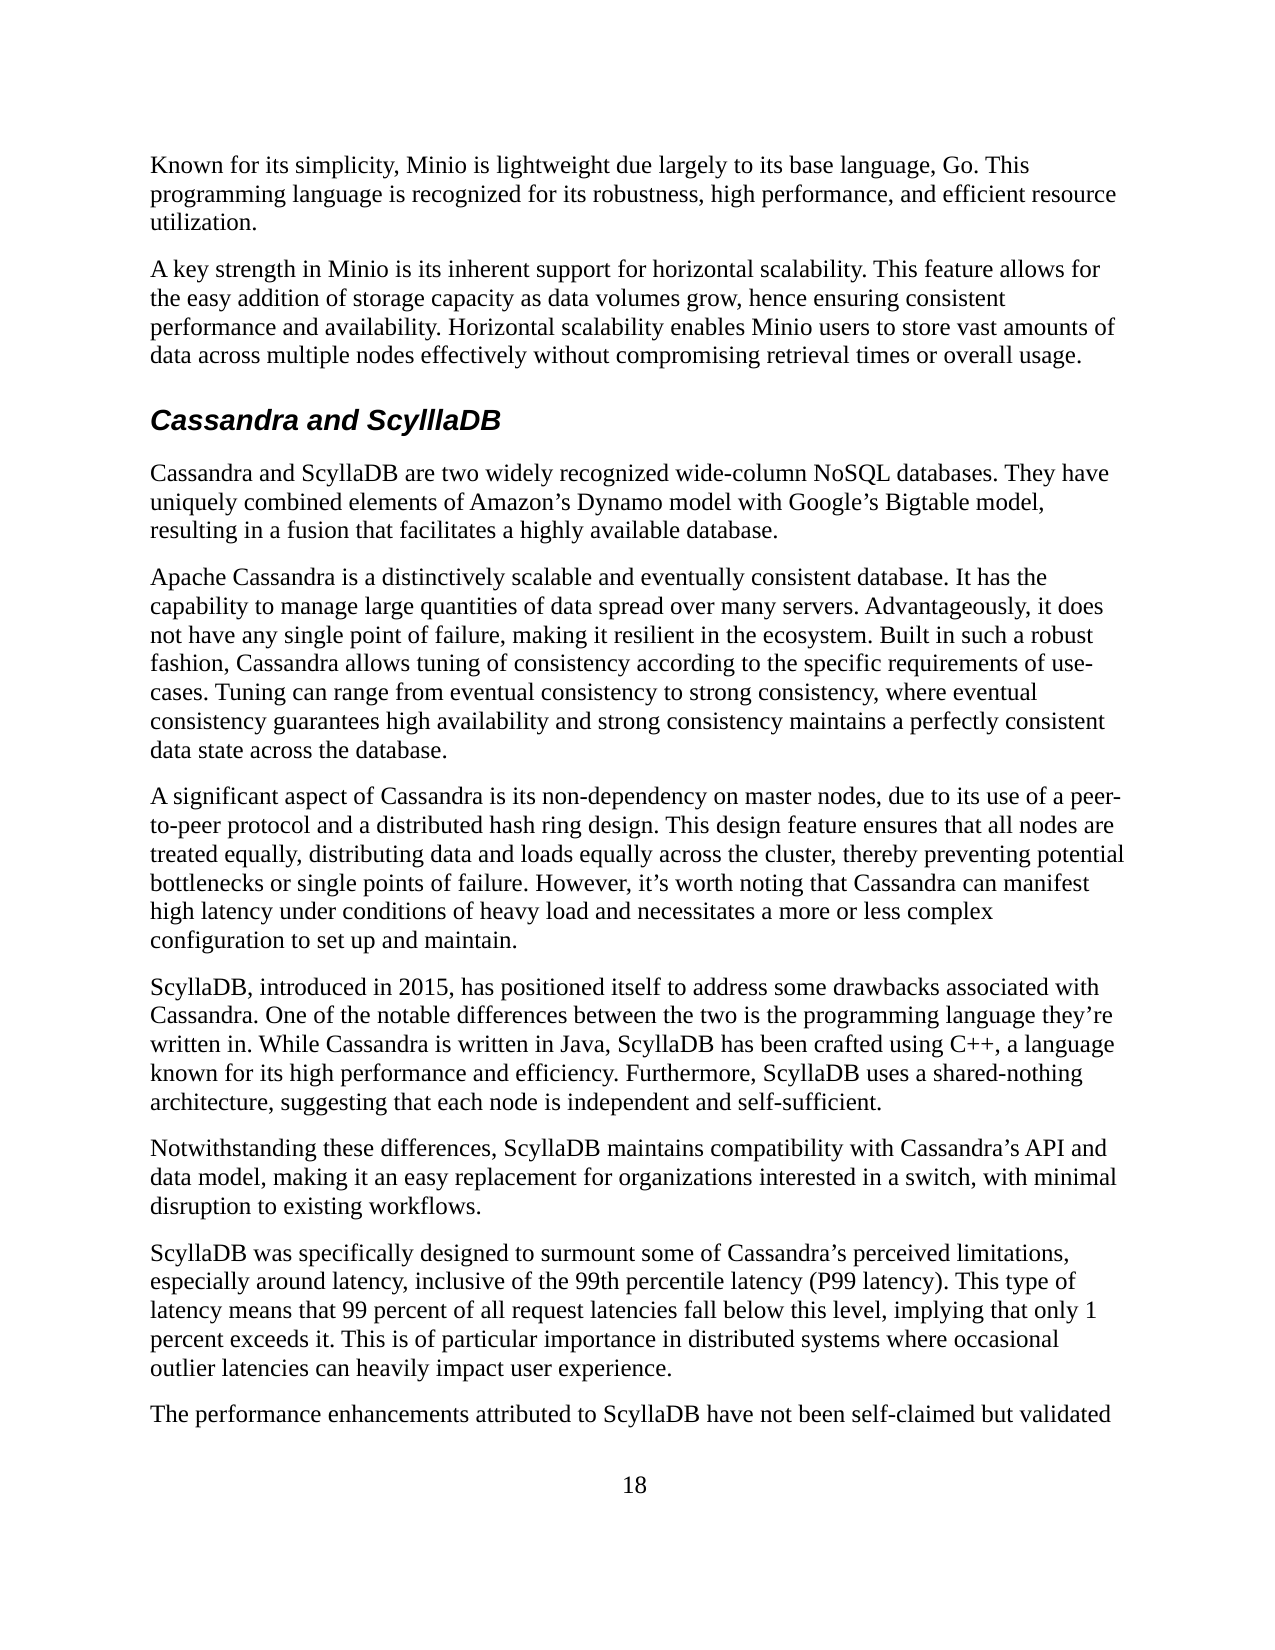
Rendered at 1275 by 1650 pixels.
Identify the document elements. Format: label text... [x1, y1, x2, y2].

text A key strength in Minio is its inherent support for horizontal scalability. This feature allows for the easy addition of storage capacity as data volumes grow, hence ensuring consistent performance and availability. Horizontal scalability enables Minio users to store vast amounts of data across multiple nodes effectively without compromising retrieval times or overall usage. [150, 254, 1125, 369]
text ScyllaDB was specifically designed to surmount some of Cassandra’s perceived limitations, especially around latency, inclusive of the 99th percentile latency (P99 latency). This type of latency means that 99 percent of all request latencies fall below this level, implying that only 1 percent exceeds it. This is of particular importance in distributed systems where occasional outlier latencies can heavily impact user experience. [150, 1238, 1125, 1381]
subtitle Cassandra and ScylllaDB [150, 403, 1125, 437]
text ScyllaDB, introduced in 2015, has positioned itself to address some drawbacks associated with Cassandra. One of the notable differences between the two is the programming language they’re written in. While Cassandra is written in Java, ScyllaDB has been crafted using C++, a language known for its high performance and efficiency. Furthermore, ScyllaDB uses a shared-nothing architecture, suggesting that each node is independent and self-sufficient. [150, 972, 1125, 1116]
text Known for its simplicity, Minio is lightweight due largely to its base language, Go. This programming language is recognized for its robustness, high performance, and efficient resource utilization. [150, 150, 1125, 236]
text The performance enhancements attributed to ScyllaDB have not been self-claimed but validated [150, 1399, 1125, 1428]
text Cassandra and ScyllaDB are two widely recognized wide-column NoSQL databases. They have uniquely combined elements of Amazon’s Dynamo model with Google’s Bigtable model, resulting in a fusion that facilitates a highly available database. [150, 458, 1125, 544]
text A significant aspect of Cassandra is its non-dependency on master nodes, due to its use of a peer-to-peer protocol and a distributed hash ring design. This design feature ensures that all nodes are treated equally, distributing data and loads equally across the cluster, thereby preventing potential bottlenecks or single points of failure. However, it’s worth noting that Cassandra can manifest high latency under conditions of heavy load and necessitates a more or less complex configuration to set up and maintain. [150, 781, 1125, 954]
text Apache Cassandra is a distinctively scalable and eventually consistent database. It has the capability to manage large quantities of data spread over many servers. Advantageously, it does not have any single point of failure, making it resilient in the ecosystem. Built in such a robust fashion, Cassandra allows tuning of consistency according to the specific requirements of use-cases. Tuning can range from eventual consistency to strong consistency, where eventual consistency guarantees high availability and strong consistency maintains a perfectly consistent data state across the database. [150, 562, 1125, 763]
text Notwithstanding these differences, ScyllaDB maintains compatibility with Cassandra’s API and data model, making it an easy replacement for organizations interested in a switch, with minimal disruption to existing workflows. [150, 1133, 1125, 1220]
